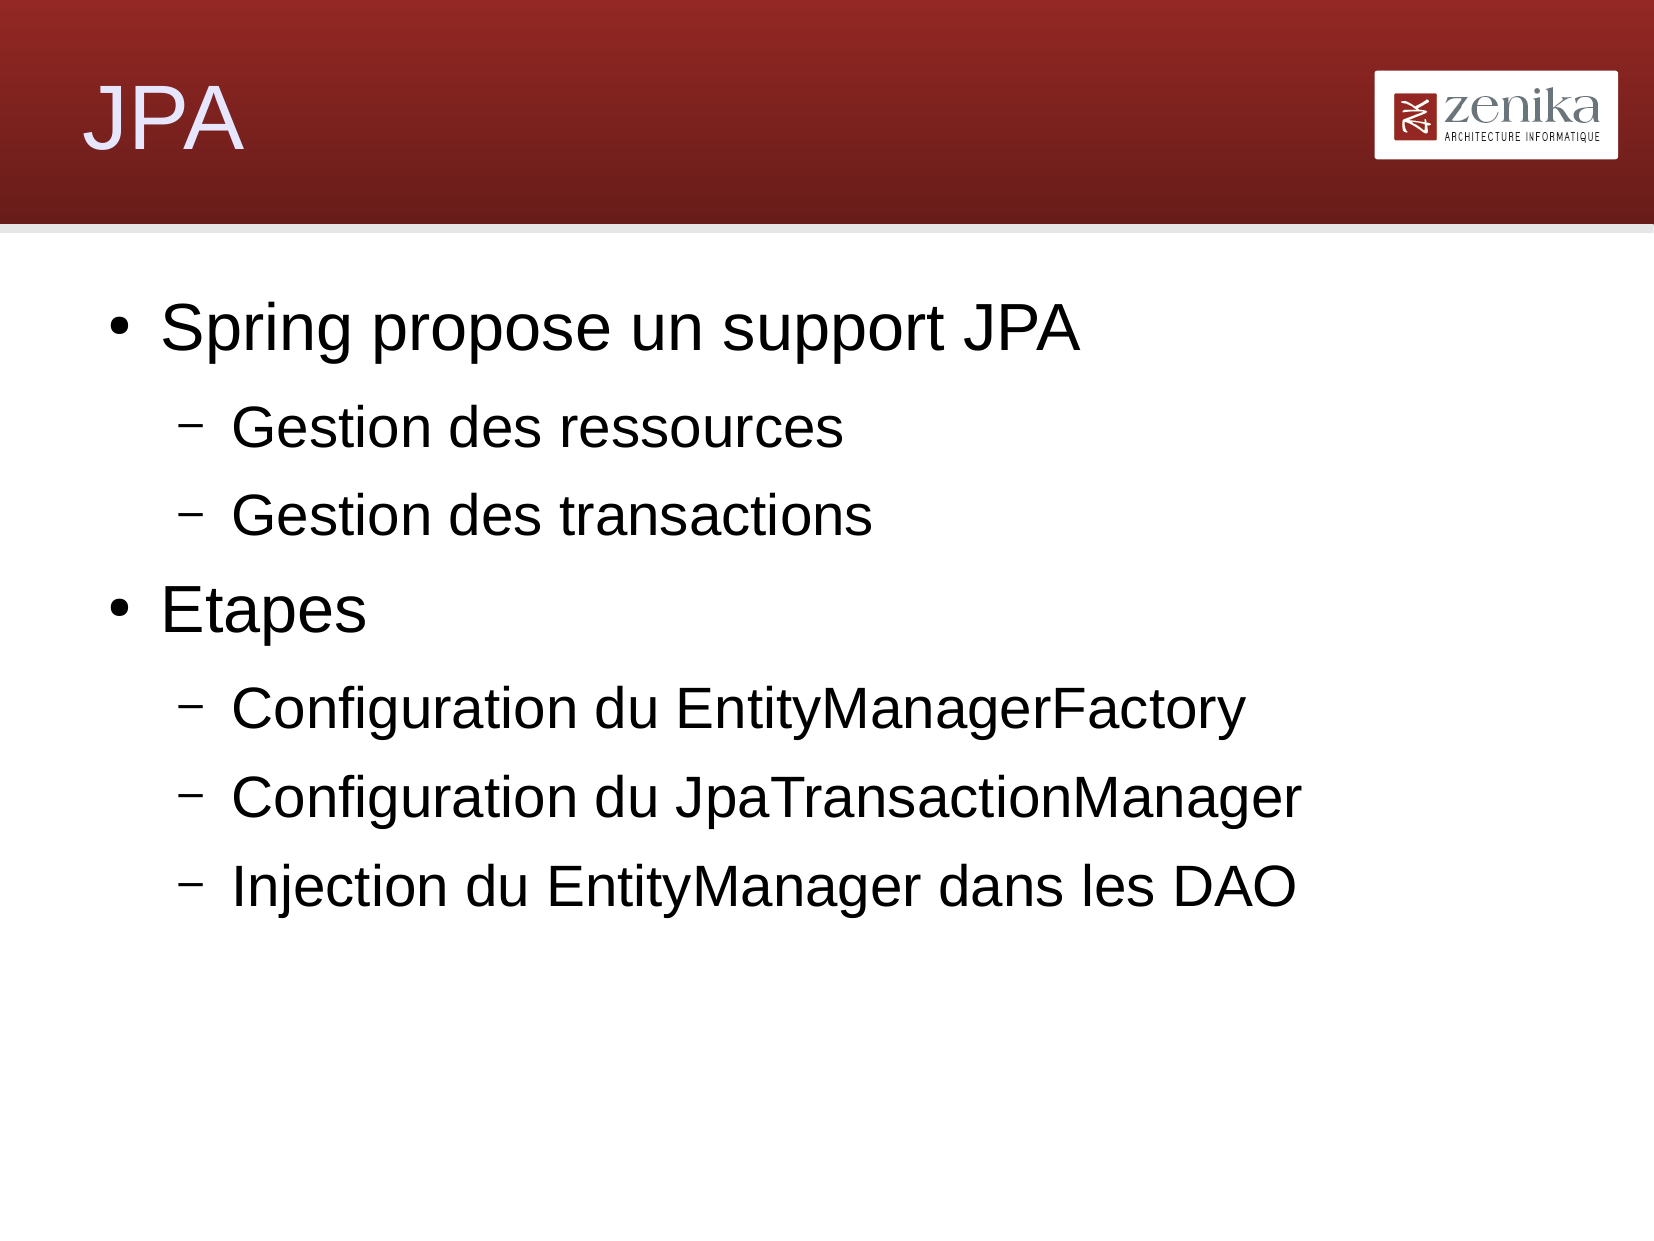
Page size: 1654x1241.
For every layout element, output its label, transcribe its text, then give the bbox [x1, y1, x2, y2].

title JPA [82, 13, 1571, 222]
list Spring propose un support JPA Gestion des ressources Gestion des transactions Etapes Configuration du EntityManagerFactory Configuration du JpaTransactionManager Injection du EntityManager dans les DAO [90, 290, 1546, 1126]
picture [1571, 82, 1600, 149]
